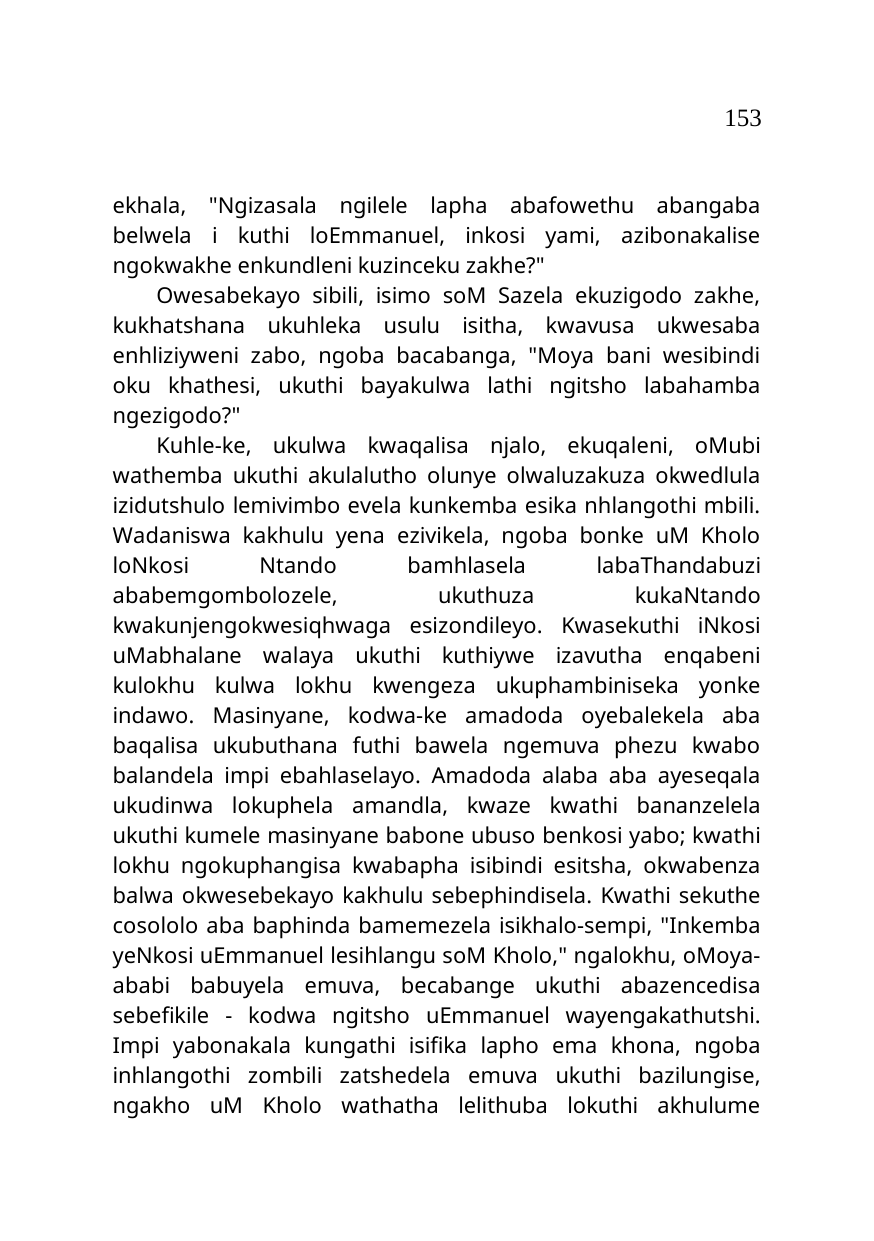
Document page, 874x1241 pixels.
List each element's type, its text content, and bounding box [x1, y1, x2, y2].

text ekhala, "Ngizasala ngilele lapha abafowethu abangaba belwela i kuthi loEmmanuel, inkosi yami, azibonakalise ngokwakhe enkundleni kuzinceku zakhe?" [112, 189, 761, 279]
text Owesabekayo sibili, isimo soM Sazela ekuzigodo zakhe, kukhatshana ukuhleka usulu isitha, kwavusa ukwesaba enhliziyweni zabo, ngoba bacabanga, "Moya bani wesibindi oku khathesi, ukuthi bayakulwa lathi ngitsho labahamba ngezigodo?" [112, 279, 761, 429]
text Kuhle-ke, ukulwa kwaqalisa njalo, ekuqaleni, oMubi wathemba ukuthi akulalutho olunye olwaluzakuza okwedlula izidutshulo lemivimbo evela kunkemba esika nhlangothi mbili. Wadaniswa kakhulu yena ezivikela, ngoba bonke uM Kholo loNkosi Ntando bamhlasela labaThandabuzi ababemgombolozele, ukuthuza kukaNtando kwakunjengokwesiqhwaga esizondileyo. Kwasekuthi iNkosi uMabhalane walaya ukuthi kuthiywe izavutha enqabeni kulokhu kulwa lokhu kwengeza ukuphambiniseka yonke indawo. Masinyane, kodwa-ke amadoda oyebalekela aba baqalisa ukubuthana futhi bawela ngemuva phezu kwabo balandela impi ebahlaselayo. Amadoda alaba aba ayeseqala ukudinwa lokuphela amandla, kwaze kwathi bananzelela ukuthi kumele masinyane babone ubuso benkosi yabo; kwathi lokhu ngokuphangisa kwabapha isibindi esitsha, okwabenza balwa okwesebekayo kakhulu sebephindisela. Kwathi sekuthe cosololo aba baphinda bamemezela isikhalo-sempi, "Inkemba yeNkosi uEmmanuel lesihlangu soM Kholo," ngalokhu, oMoya-ababi babuyela emuva, becabange ukuthi abazencedisa sebefikile - kodwa ngitsho uEmmanuel wayengakathutshi. Impi yabonakala kungathi isifika lapho ema khona, ngoba inhlangothi zombili zatshedela emuva ukuthi bazilungise, ngakho uM Kholo wathatha lelithuba lokuthi akhulume [112, 429, 761, 1119]
